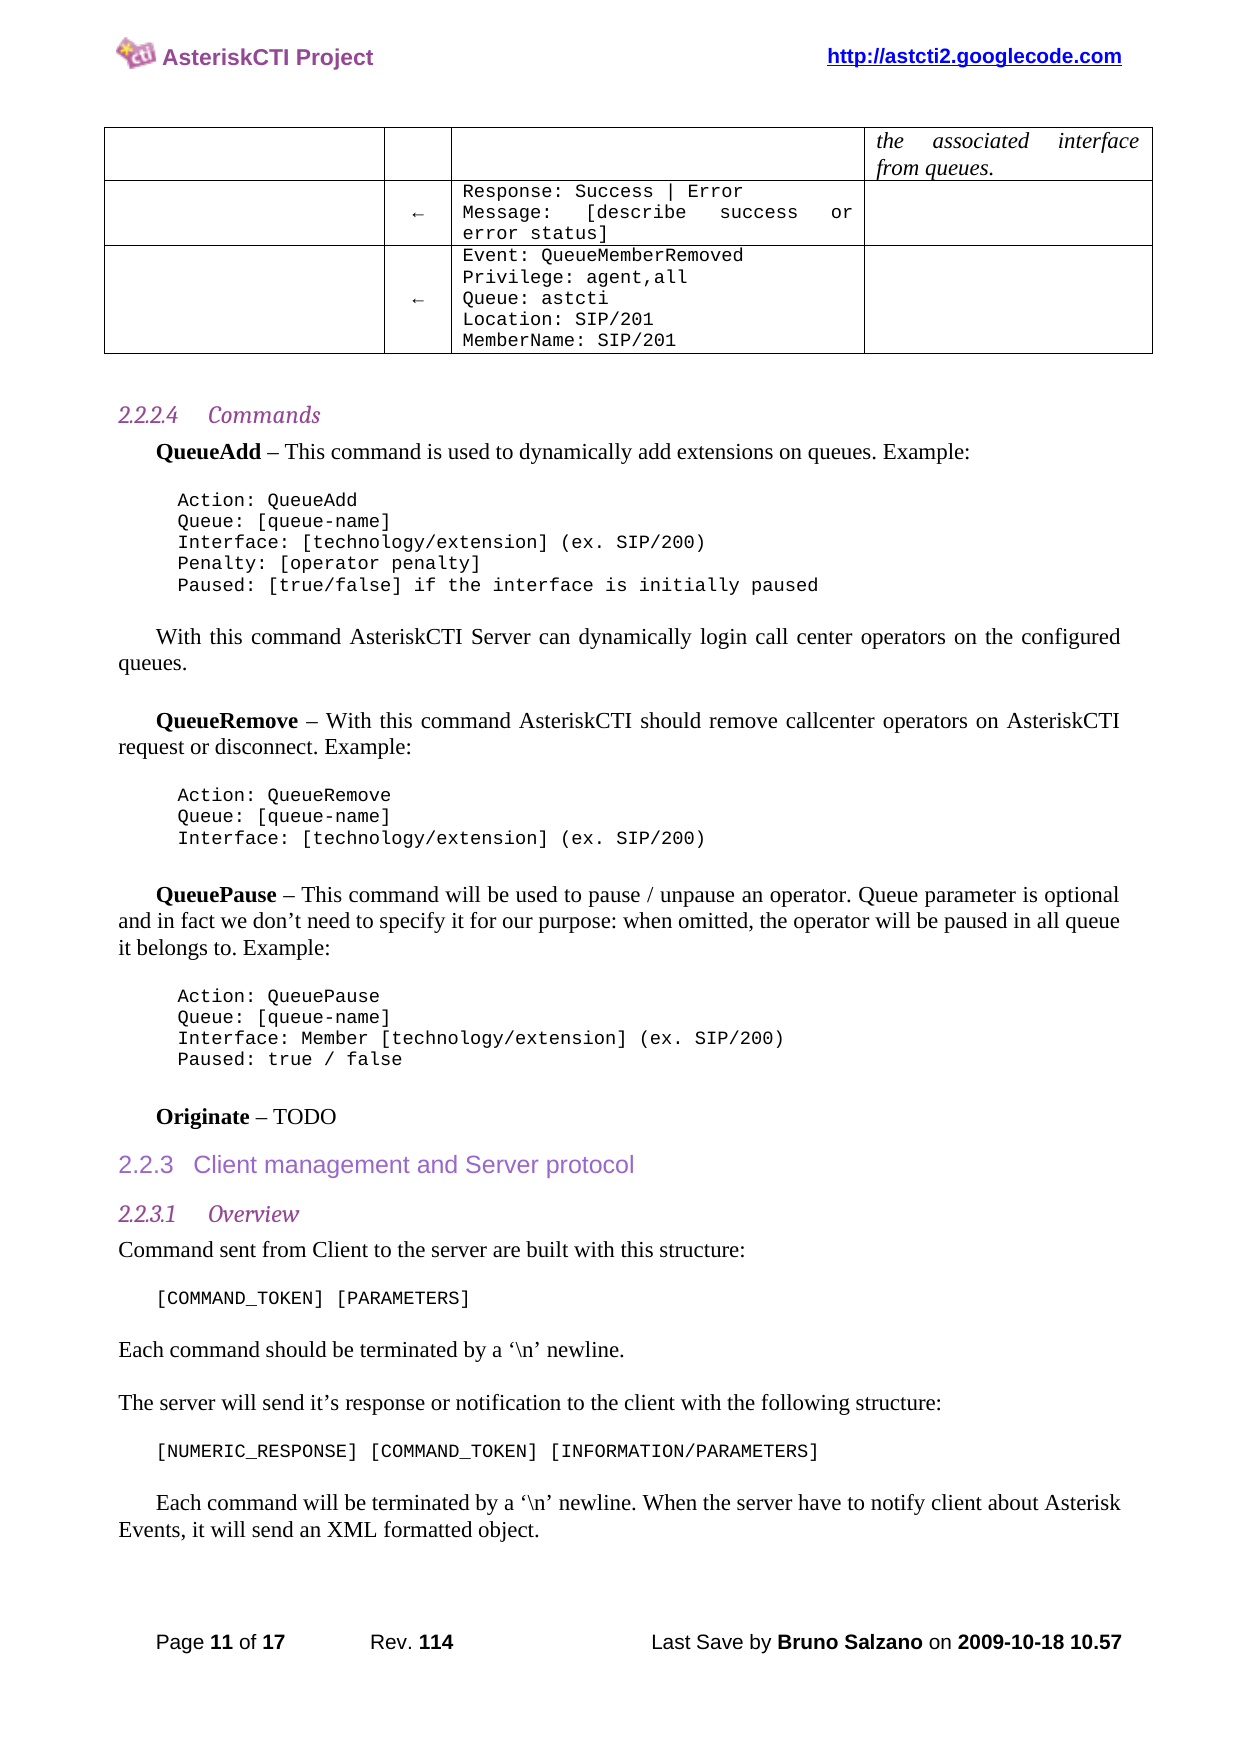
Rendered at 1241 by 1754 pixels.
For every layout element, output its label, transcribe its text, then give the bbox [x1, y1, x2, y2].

text The server will send it’s response or notification to the client with the following structure: [118, 1389, 1122, 1416]
table_cell [105, 181, 384, 245]
text Action: QueueRemove Queue: [queue-name] Interface: [technology/extension] (ex. SIP/200) [177, 786, 1122, 850]
table_cell [452, 128, 864, 180]
table_cell [105, 128, 384, 180]
text Queue: [queue-name] [177, 1008, 1122, 1029]
table_cell Event: QueueMemberRemoved Privilege: agent,all Queue: astcti Location: SIP/201 MemberName: SIP/201 [452, 246, 864, 352]
text Paused: true / false [177, 1050, 1122, 1071]
text Originate – TODO [118, 1103, 1122, 1129]
table_cell ← [385, 246, 451, 352]
subtitle Client management and Server protocol [118, 1150, 1122, 1179]
text Interface: Member [technology/extension] (ex. SIP/200) [177, 1029, 1122, 1050]
text Each command will be terminated by a ‘\n’ newline. When the server have to notify client about Asterisk Events, it will send an XML formatted object. [118, 1489, 1122, 1542]
text Paused: [true/false] if the interface is initially paused [177, 575, 1122, 597]
text [NUMERIC_RESPONSE] [COMMAND_TOKEN] [INFORMATION/PARAMETERS] [118, 1442, 1122, 1463]
text Queue: [queue-name] [177, 512, 1122, 533]
picture [116, 34, 157, 74]
text With this command AsteriskCTI Server can dynamically login call center operators on the configured queues. [118, 623, 1122, 676]
text Command sent from Client to the server are built with this structure: [118, 1237, 1122, 1263]
text Action: QueueAdd [177, 490, 1122, 512]
text Action: QueuePause [177, 986, 1122, 1008]
table_cell [865, 181, 1152, 245]
table_cell ← [385, 181, 451, 245]
table_cell [105, 246, 384, 352]
text QueueRemove – With this command AsteriskCTI should remove callcenter operators on AsteriskCTI request or disconnect. Example: [118, 707, 1122, 760]
subtitle Commands [118, 401, 1122, 429]
text Interface: [technology/extension] (ex. SIP/200) [177, 533, 1122, 554]
text [COMMAND_TOKEN] [PARAMETERS] [118, 1289, 1122, 1310]
table_cell [865, 246, 1152, 352]
table_cell the associated interface from queues. [865, 128, 1152, 180]
text QueueAdd – This command is used to dynamically add extensions on queues. Example: [118, 438, 1122, 464]
text QueuePause – This command will be used to pause / unpause an operator. Queue parameter is optional and in fact we don’t need to specify it for our purpose: when omitted, the operator will be paused in all queue it belongs to. Example: [118, 881, 1122, 960]
text Penalty: [operator penalty] [177, 554, 1122, 575]
table_cell Response: Success | Error Message: [describe success or error status] [452, 181, 864, 245]
subtitle Overview [118, 1199, 1122, 1228]
text Each command should be terminated by a ‘\n’ newline. [118, 1336, 1122, 1363]
table_cell [385, 128, 451, 180]
